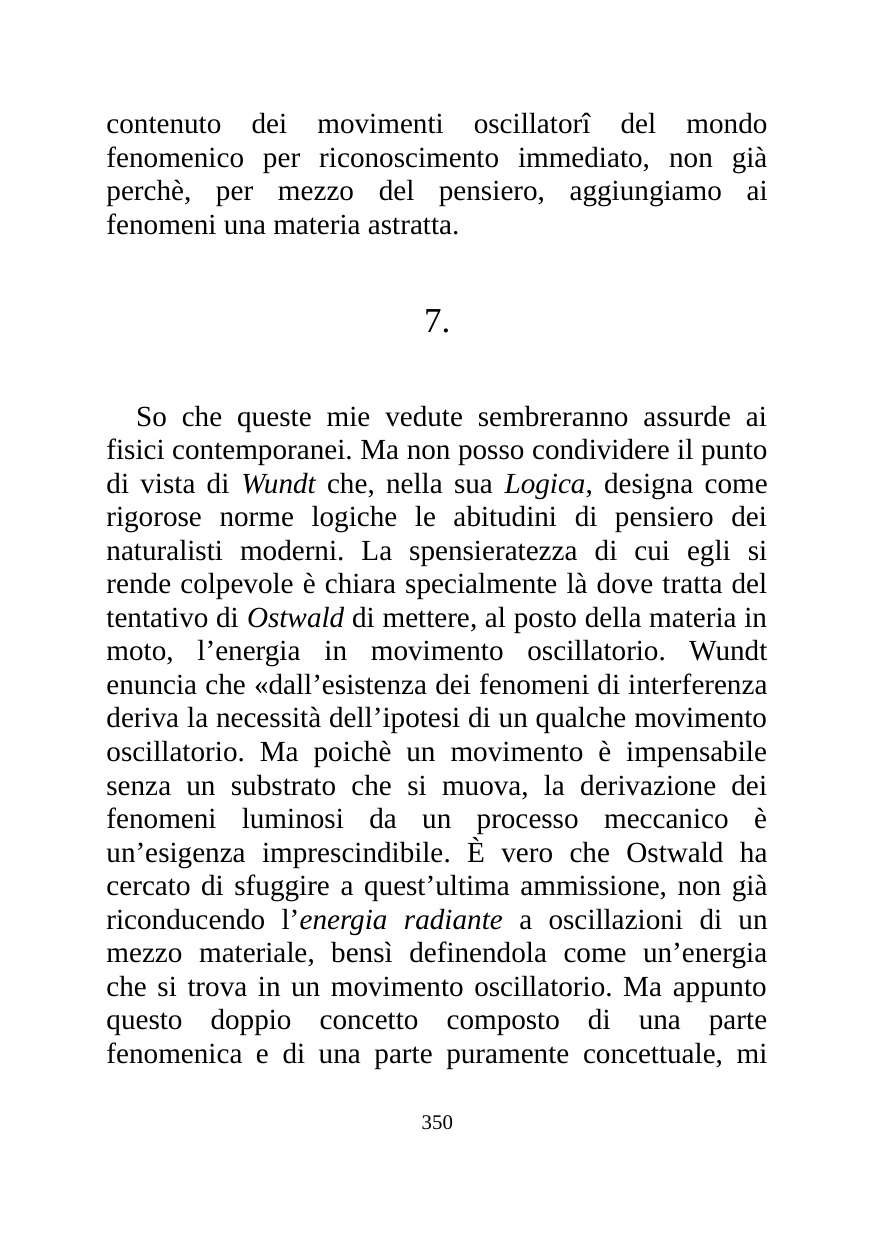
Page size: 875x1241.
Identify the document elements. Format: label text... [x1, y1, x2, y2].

text contenuto dei movimenti oscillatorî del mondo fenomenico per riconoscimento immediato, non già perchè, per mezzo del pensiero, aggiungiamo ai fenomeni una materia astratta. [106, 106, 768, 240]
text So che queste mie vedute sembreranno assurde ai fisici contemporanei. Ma non posso condividere il punto di vista di Wundt che, nella sua Logica, designa come rigorose norme logiche le abitudini di pensiero dei naturalisti moderni. La spensieratezza di cui egli si rende colpevole è chiara specialmente là dove tratta del tentativo di Ostwald di mettere, al posto della materia in moto, l’energia in movimento oscillatorio. Wundt enuncia che «dall’esistenza dei fenomeni di interferenza deriva la necessità dell’ipotesi di un qualche movimento oscillatorio. Ma poichè un movimento è impensabile senza un substrato che si muova, la derivazione dei fenomeni luminosi da un processo meccanico è un’esigenza imprescindibile. È vero che Ostwald ha cercato di sfuggire a quest’ultima ammissione, non già riconducendo l’energia radiante a oscillazioni di un mezzo materiale, bensì definendola come un’energia che si trova in un movimento oscillatorio. Ma appunto questo doppio concetto composto di una parte fenomenica e di una parte puramente concettuale, mi [106, 399, 768, 1069]
subtitle 7. [106, 299, 768, 340]
